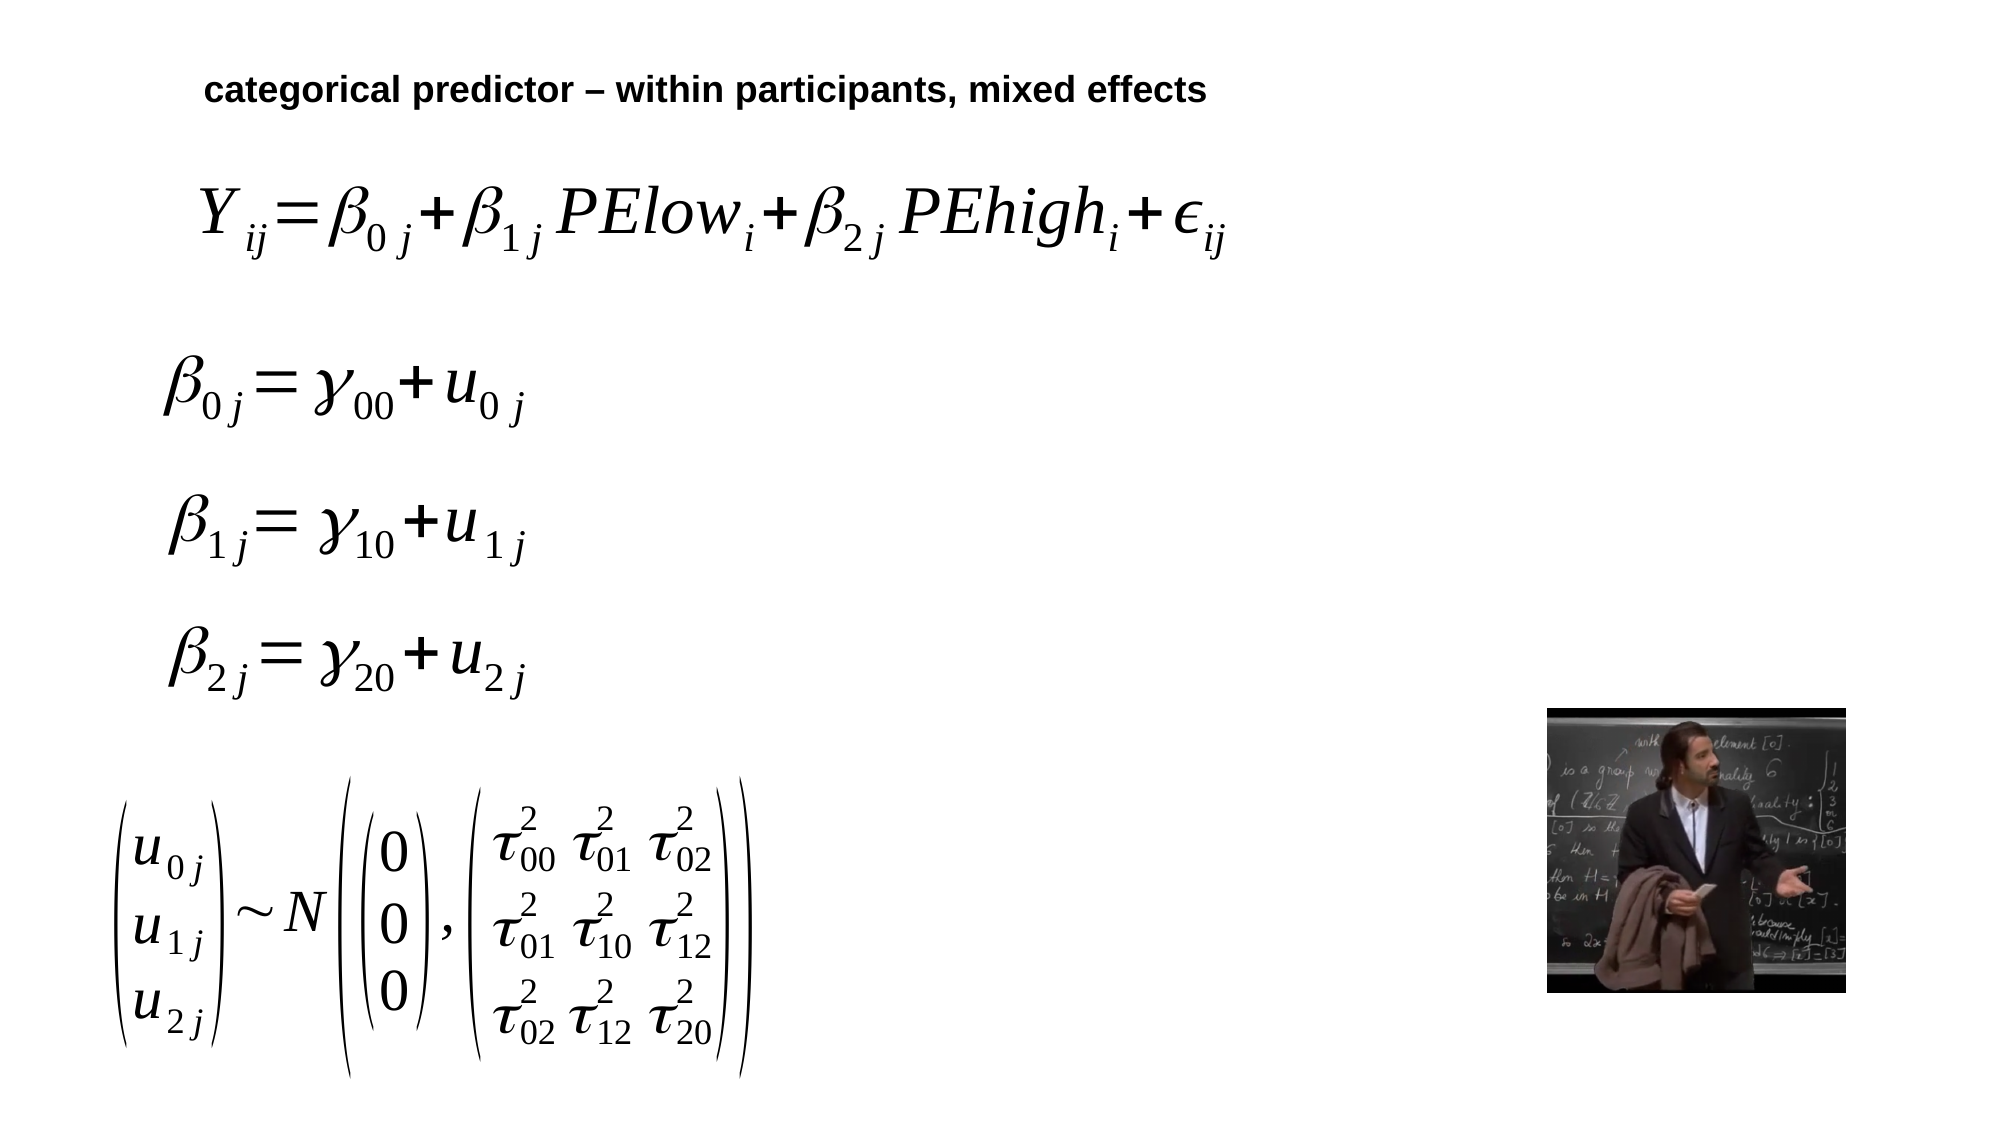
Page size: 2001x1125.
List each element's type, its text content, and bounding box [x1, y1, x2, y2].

chart [94, 770, 772, 1081]
chart [145, 342, 542, 429]
picture [1547, 708, 1846, 993]
chart [150, 481, 544, 567]
chart [150, 614, 546, 700]
text_box categorical predictor – within participants, mixed effects [188, 61, 1749, 119]
chart [179, 174, 1244, 260]
